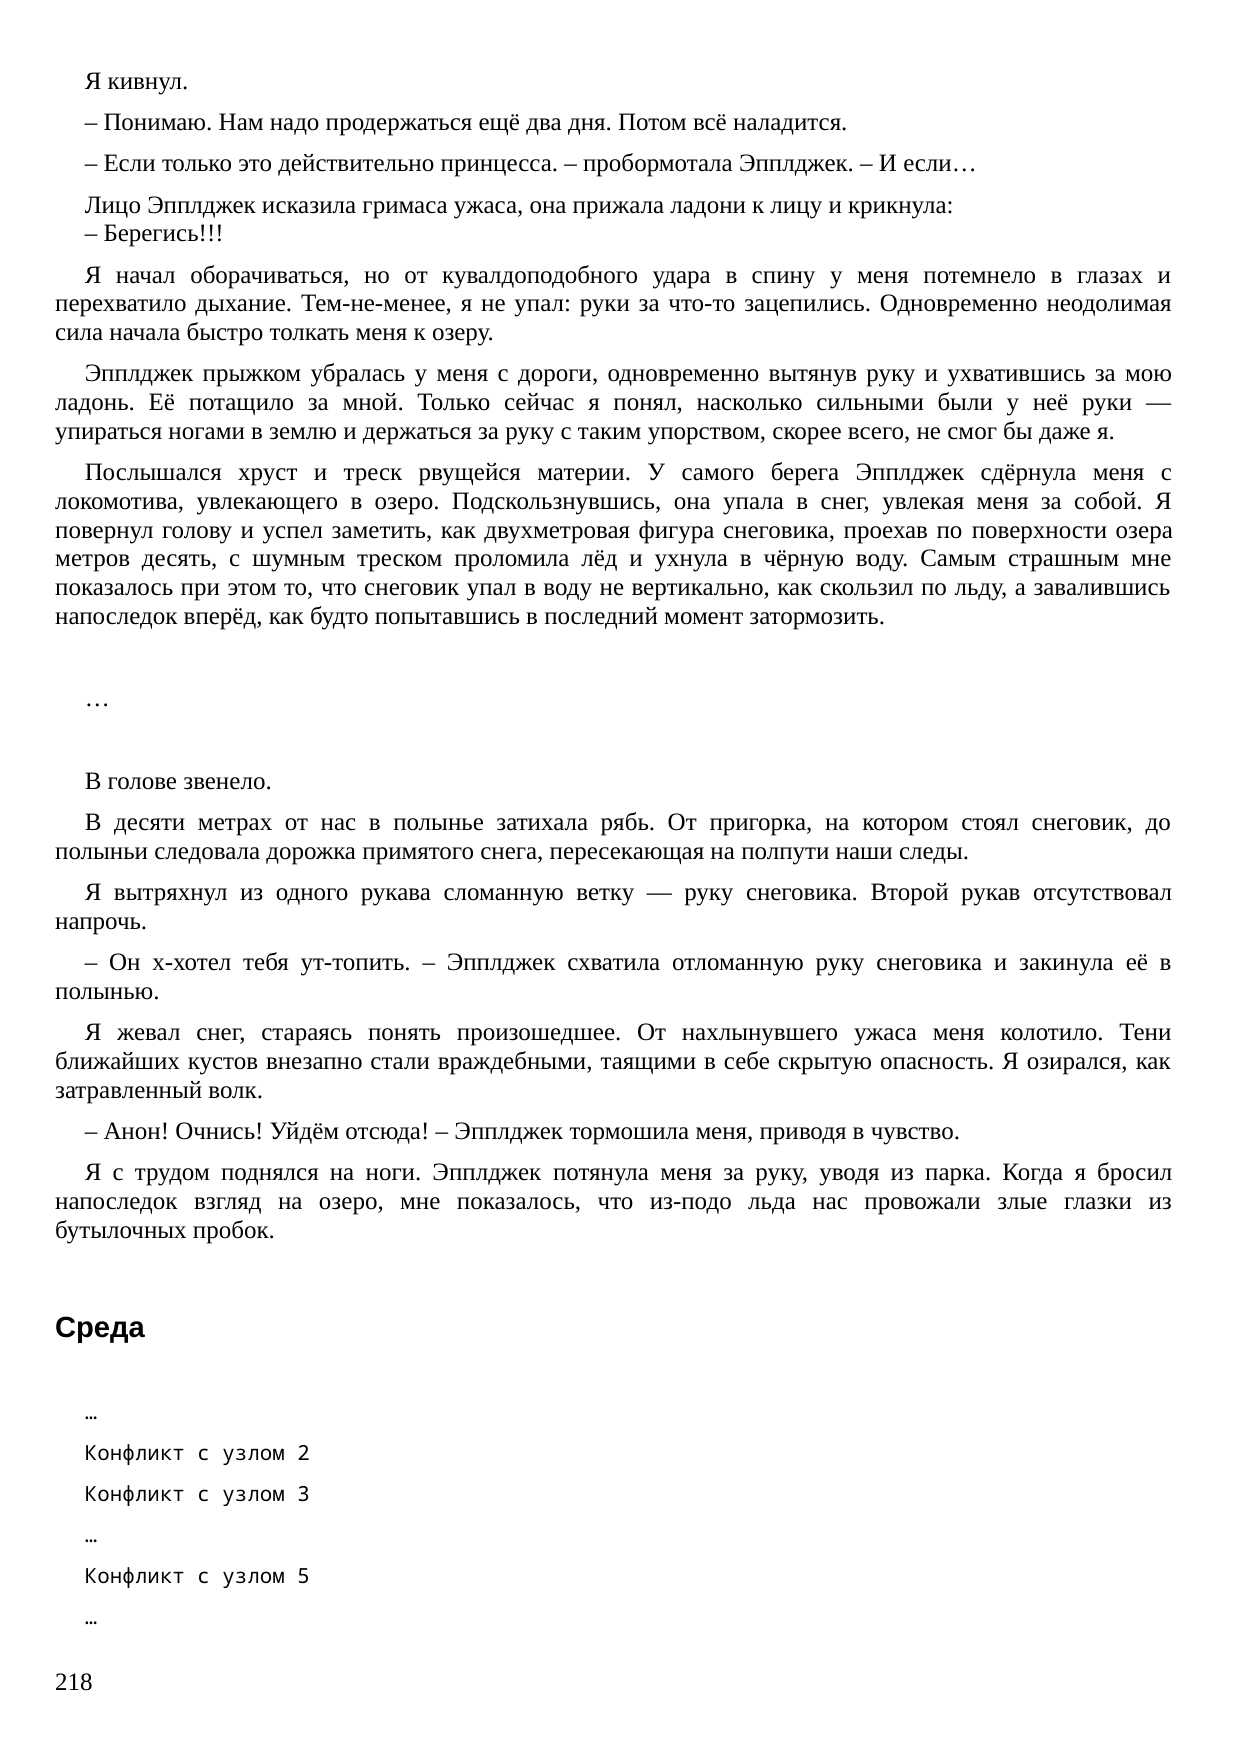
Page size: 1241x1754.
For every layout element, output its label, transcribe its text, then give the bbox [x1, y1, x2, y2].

text – Он х-хотел тебя ут-топить. – Эпплджек схватила отломанную руку снеговика и закинула её в полынью. [55, 947, 1173, 1005]
text В голове звенело. [55, 766, 1173, 795]
text … [55, 1397, 1173, 1426]
text – Понимаю. Нам надо продержаться ещё два дня. Потом всё наладится. [55, 107, 1173, 136]
text Конфликт с узлом 2 [55, 1438, 1173, 1466]
text Конфликт с узлом 5 [55, 1561, 1173, 1589]
text Я жевал снег, стараясь понять произошедшее. От нахлынувшего ужаса меня колотило. Тени ближайших кустов внезапно стали враждебными, таящими в себе скрытую опасность. Я озирался, как затравленный волк. [55, 1017, 1173, 1103]
text Послышался хруст и треск рвущейся материи. У самого берега Эпплджек сдёрнула меня с локомотива, увлекающего в озеро. Подскользнувшись, она упала в снег, увлекая меня за собой. Я повернул голову и успел заметить, как двухметровая фигура снеговика, проехав по поверхности озера метров десять, с шумным треском проломила лёд и ухнула в чёрную воду. Самым страшным мне показалось при этом то, что снеговик упал в воду не вертикально, как скользил по льду, а завалившись напоследок вперёд, как будто попытавшись в последний момент затормозить. [55, 457, 1173, 630]
text В десяти метрах от нас в полынье затихала рябь. От пригорка, на котором стоял снеговик, до полыньи следовала дорожка примятого снега, пересекающая на полпути наши следы. [55, 807, 1173, 865]
subtitle Среда [55, 1310, 1173, 1343]
text Конфликт с узлом 3 [55, 1479, 1173, 1507]
text Я кивнул. [55, 66, 1173, 95]
text – Если только это действительно принцесса. – пробормотала Эпплджек. – И если… [55, 148, 1173, 177]
text … [55, 683, 1173, 712]
text Лицо Эпплджек исказила гримаса ужаса, она прижала ладони к лицу и крикнула: [55, 190, 1173, 218]
text Эпплджек прыжком убралась у меня с дороги, одновременно вытянув руку и ухватившись за мою ладонь. Её потащило за мной. Только сейчас я понял, насколько сильными были у неё руки — упираться ногами в землю и держаться за руку с таким упорством, скорее всего, не смог бы даже я. [55, 358, 1173, 445]
text – Берегись!!! [55, 218, 1173, 247]
text Я с трудом поднялся на ноги. Эпплджек потянула меня за руку, уводя из парка. Когда я бросил напоследок взгляд на озеро, мне показалось, что из-подо льда нас провожали злые глазки из бутылочных пробок. [55, 1157, 1173, 1243]
text … [55, 1520, 1173, 1548]
text Я вытряхнул из одного рукава сломанную ветку — руку снеговика. Второй рукав отсутствовал напрочь. [55, 877, 1173, 935]
text Я начал оборачиваться, но от кувалдоподобного удара в спину у меня потемнело в глазах и перехватило дыхание. Тем-не-менее, я не упал: руки за что-то зацепились. Одновременно неодолимая сила начала быстро толкать меня к озеру. [55, 260, 1173, 346]
text … [55, 1602, 1173, 1630]
text – Анон! Очнись! Уйдём отсюда! – Эпплджек тормошила меня, приводя в чувство. [55, 1116, 1173, 1145]
